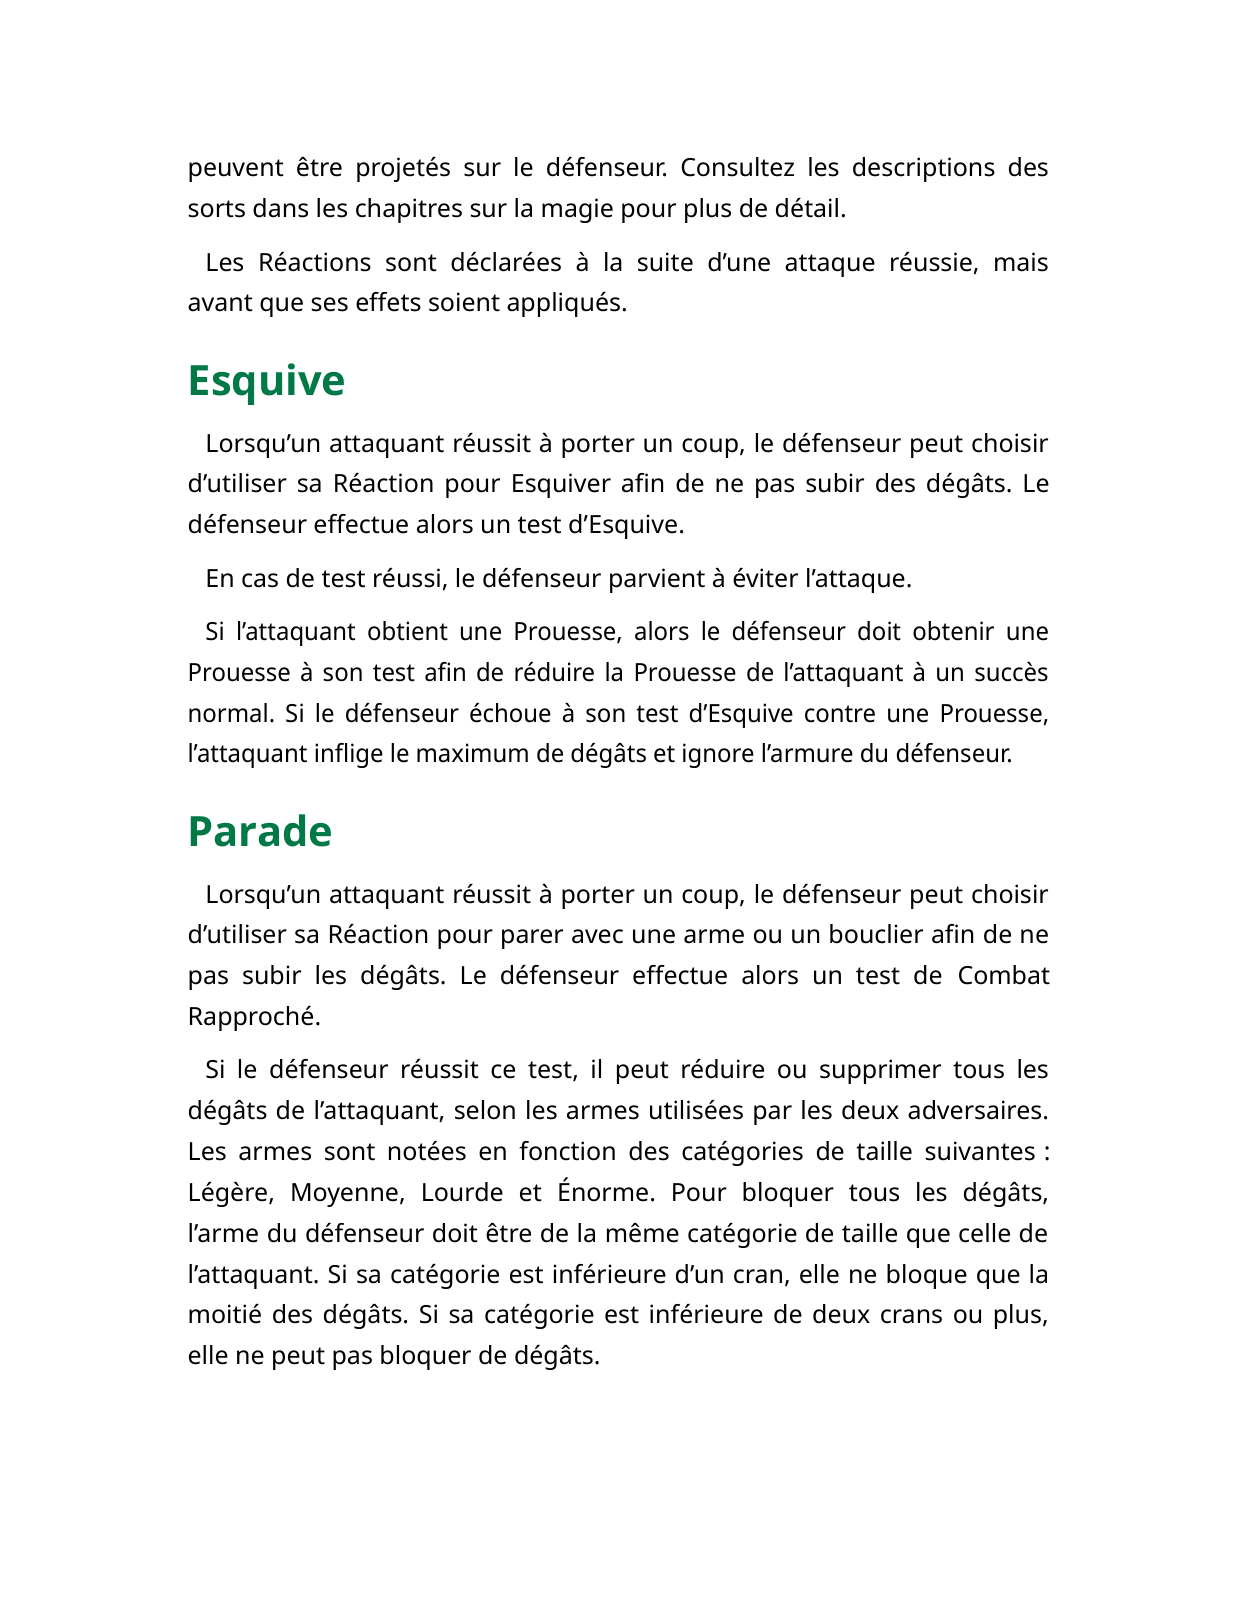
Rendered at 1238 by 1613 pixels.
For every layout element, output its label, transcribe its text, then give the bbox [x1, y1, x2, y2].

text Parade [187, 802, 1050, 859]
text Si l’attaquant obtient une Prouesse, alors le défenseur doit obtenir une Prouesse à son test afin de réduire la Prouesse de l’attaquant à un succès normal. Si le défenseur échoue à son test d’Esquive contre une Prouesse, l’attaquant inflige le maximum de dégâts et ignore l’armure du défenseur. [187, 613, 1050, 770]
text Les Réactions sont déclarées à la suite d’une attaque réussie, mais avant que ses effets soient appliqués. [187, 244, 1050, 319]
text En cas de test réussi, le défenseur parvient à éviter l’attaque. [187, 560, 1050, 594]
text Lorsqu’un attaquant réussit à porter un coup, le défenseur peut choisir d’utiliser sa Réaction pour parer avec une arme ou un bouclier afin de ne pas subir les dégâts. Le défenseur effectue alors un test de Combat Rapproché. [187, 876, 1050, 1033]
text peuvent être projetés sur le défenseur. Consultez les descriptions des sorts dans les chapitres sur la magie pour plus de détail. [187, 150, 1050, 225]
text Lorsqu’un attaquant réussit à porter un coup, le défenseur peut choisir d’utiliser sa Réaction pour Esquiver afin de ne pas subir des dégâts. Le défenseur effectue alors un test d’Esquive. [187, 425, 1050, 541]
text Esquive [187, 351, 1050, 408]
text Si le défenseur réussit ce test, il peut réduire ou supprimer tous les dégâts de l’attaquant, selon les armes utilisées par les deux adversaires. Les armes sont notées en fonction des catégories de taille suivantes : Légère, Moyenne, Lourde et Énorme. Pour bloquer tous les dégâts, l’arme du défenseur doit être de la même catégorie de taille que celle de l’attaquant. Si sa catégorie est inférieure d’un cran, elle ne bloque que la moitié des dégâts. Si sa catégorie est inférieure de deux crans ou plus, elle ne peut pas bloquer de dégâts. [187, 1052, 1050, 1372]
